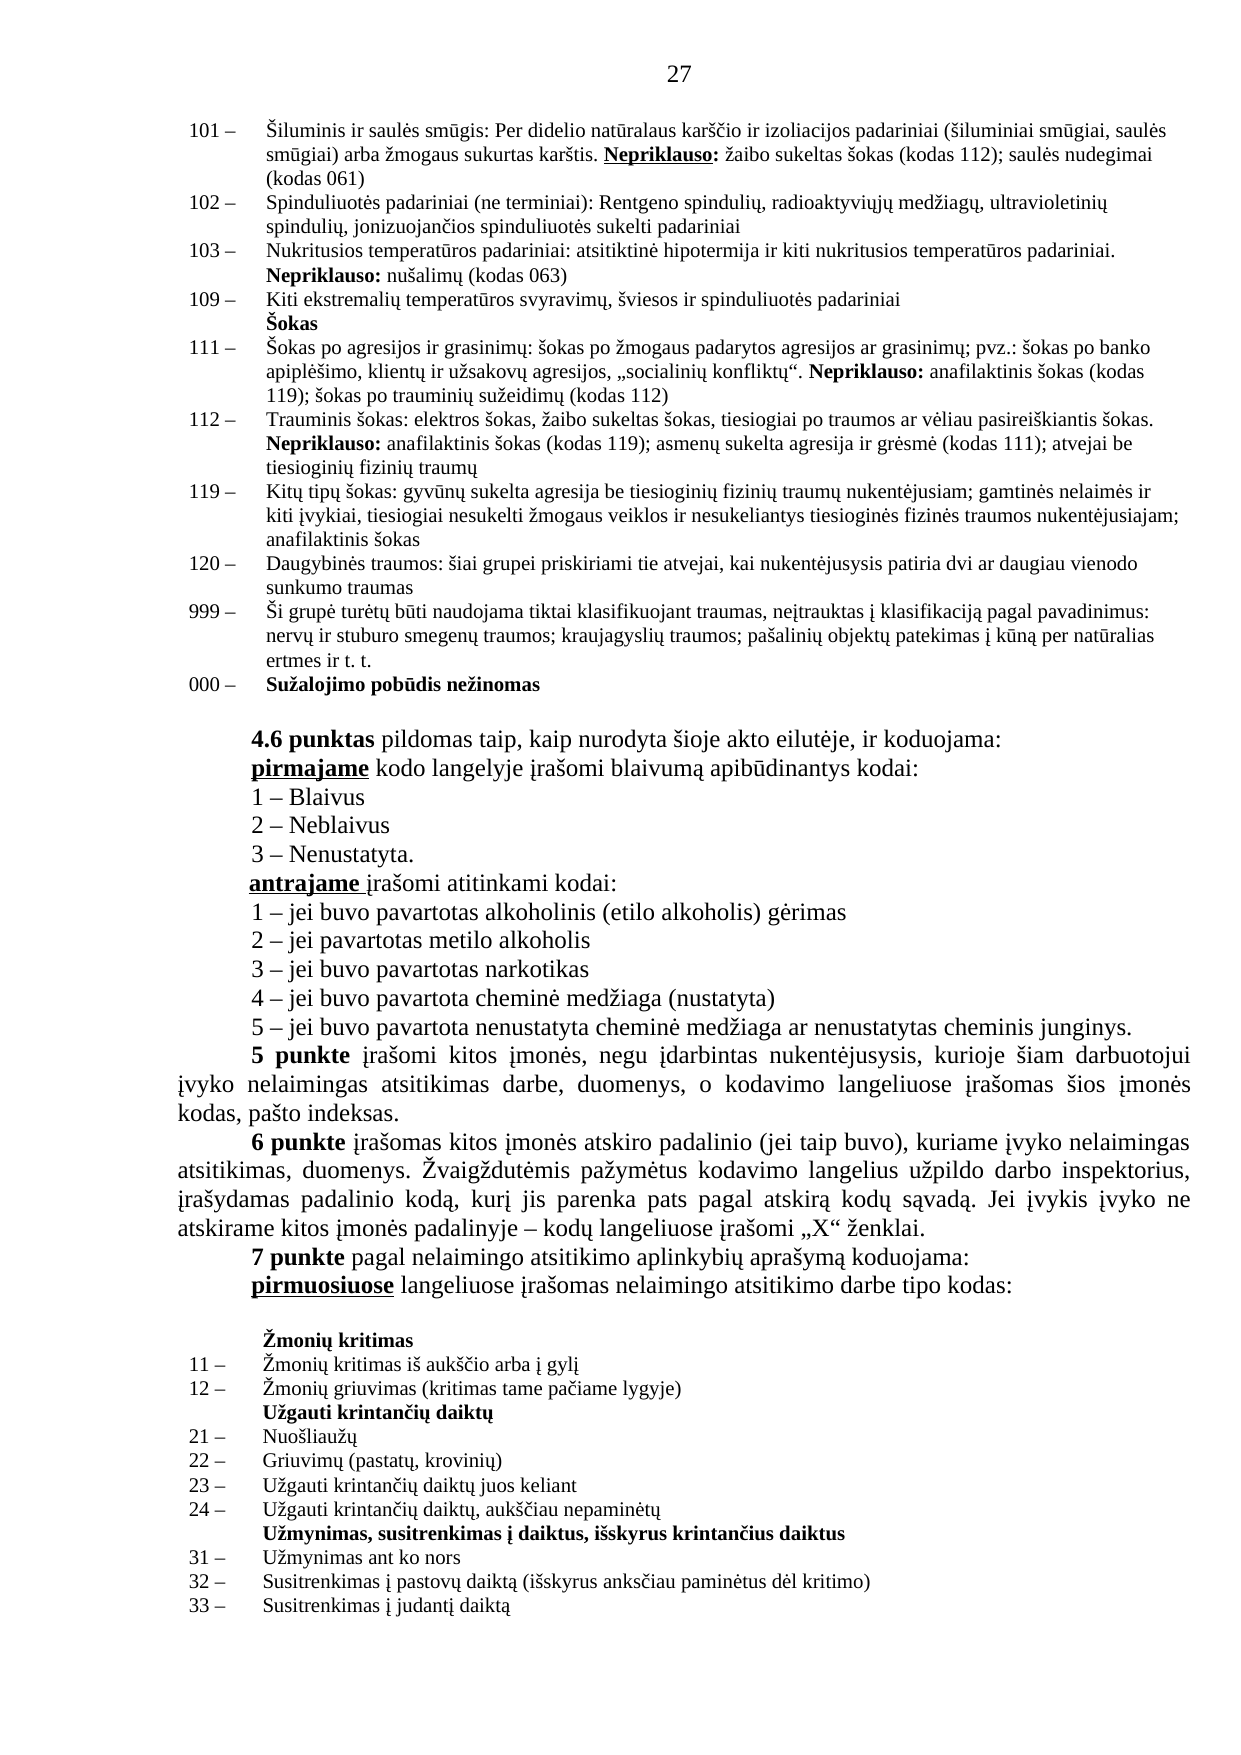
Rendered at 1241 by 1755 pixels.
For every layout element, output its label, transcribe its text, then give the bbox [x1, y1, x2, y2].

table_header Žmonių kritimas [251, 1328, 1181, 1352]
table_cell 33 – [177, 1593, 251, 1617]
table_cell Šokas po agresijos ir grasinimų: šokas po žmogaus padarytos agresijos ar grasinimų; pvz.: šokas po banko apiplėšimo, klientų ir užsakovų agresijos, „socialinių konfliktų“. Nepriklauso: anafilaktinis šokas (kodas 119); šokas po trauminių sužeidimų (kodas 112) [255, 335, 1181, 407]
table_cell 101 – [177, 118, 254, 190]
table_cell Užgauti krintančių daiktų, aukščiau nepaminėtų [251, 1497, 1181, 1521]
table_cell Trauminis šokas: elektros šokas, žaibo sukeltas šokas, tiesiogiai po traumos ar vėliau pasireiškiantis šokas. Nepriklauso: anafilaktinis šokas (kodas 119); asmenų sukelta agresija ir grėsmė (kodas 111); atvejai be tiesioginių fizinių traumų [255, 407, 1181, 479]
text 3 – Nenustatyta. [177, 839, 1192, 868]
text antrajame įrašomi atitinkami kodai: [177, 868, 1192, 897]
table_cell Žmonių kritimas iš aukščio arba į gylį [251, 1352, 1181, 1376]
table_cell 112 – [177, 407, 254, 479]
text 5 – jei buvo pavartota nenustatyta cheminė medžiaga ar nenustatytas cheminis junginys. [177, 1012, 1192, 1041]
text pirmajame kodo langelyje įrašomi blaivumą apibūdinantys kodai: [177, 753, 1192, 782]
text 6 punkte įrašomas kitos įmonės atskiro padalinio (jei taip buvo), kuriame įvyko nelaimingas atsitikimas, duomenys. Žvaigždutėmis pažymėtus kodavimo langelius užpildo darbo inspektorius, įrašydamas padalinio kodą, kurį jis parenka pats pagal atskirą kodų sąvadą. Jei įvykis įvyko ne atskirame kitos įmonės padalinyje – kodų langeliuose įrašomi „X“ ženklai. [177, 1127, 1192, 1242]
table_cell 120 – [177, 551, 254, 599]
table_cell 102 – [177, 190, 254, 238]
table_cell Susitrenkimas į judantį daiktą [251, 1593, 1181, 1617]
table_cell Spinduliuotės padariniai (ne terminiai): Rentgeno spindulių, radioaktyviųjų medžiagų, ultravioletinių spindulių, jonizuojančios spinduliuotės sukelti padariniai [255, 190, 1181, 238]
text 5 punkte įrašomi kitos įmonės, negu įdarbintas nukentėjusysis, kurioje šiam darbuotojui įvyko nelaimingas atsitikimas darbe, duomenys, o kodavimo langeliuose įrašomas šios įmonės kodas, pašto indeksas. [177, 1041, 1192, 1127]
table_cell 119 – [177, 479, 254, 551]
table_cell Daugybinės traumos: šiai grupei priskiriami tie atvejai, kai nukentėjusysis patiria dvi ar daugiau vienodo sunkumo traumas [255, 551, 1181, 599]
text 4.6 punktas pildomas taip, kaip nurodyta šioje akto eilutėje, ir koduojama: [177, 724, 1192, 753]
table_cell Kiti ekstremalių temperatūros svyravimų, šviesos ir spinduliuotės padariniai [255, 287, 1181, 311]
table_cell 32 – [177, 1569, 251, 1593]
table_cell Nukritusios temperatūros padariniai: atsitiktinė hipotermija ir kiti nukritusios temperatūros padariniai. Nepriklauso: nušalimų (kodas 063) [255, 239, 1181, 287]
table_cell 999 – 000 – [177, 599, 254, 696]
table_cell Užmynimas, susitrenkimas į daiktus, išskyrus krintančius daiktus [251, 1521, 1181, 1545]
table_cell Užgauti krintančių daiktų [251, 1400, 1181, 1424]
table_cell 12 – [177, 1376, 251, 1400]
text 7 punkte pagal nelaimingo atsitikimo aplinkybių aprašymą koduojama: [177, 1242, 1192, 1271]
table_cell 11 – [177, 1352, 251, 1376]
table_cell Žmonių griuvimas (kritimas tame pačiame lygyje) [251, 1376, 1181, 1400]
table_cell Užgauti krintančių daiktų juos keliant [251, 1473, 1181, 1497]
text pirmuosiuose langeliuose įrašomas nelaimingo atsitikimo darbe tipo kodas: [177, 1271, 1192, 1299]
table_cell [177, 1400, 251, 1424]
text 1 – jei buvo pavartotas alkoholinis (etilo alkoholis) gėrimas [177, 897, 1192, 926]
table_cell [177, 1521, 251, 1545]
table_cell Šiluminis ir saulės smūgis: Per didelio natūralaus karščio ir izoliacijos padariniai (šiluminiai smūgiai, saulės smūgiai) arba žmogaus sukurtas karštis. Nepriklauso: žaibo sukeltas šokas (kodas 112); saulės nudegimai (kodas 061) [255, 118, 1181, 190]
table_cell Užmynimas ant ko nors [251, 1545, 1181, 1569]
table_header [177, 1328, 251, 1352]
table_cell 109 – [177, 287, 254, 311]
text 1 – Blaivus [177, 782, 1192, 811]
table_cell Šokas [255, 311, 1181, 335]
table_cell Kitų tipų šokas: gyvūnų sukelta agresija be tiesioginių fizinių traumų nukentėjusiam; gamtinės nelaimės ir kiti įvykiai, tiesiogiai nesukelti žmogaus veiklos ir nesukeliantys tiesioginės fizinės traumos nukentėjusiajam; anafilaktinis šokas [255, 479, 1181, 551]
text 4 – jei buvo pavartota cheminė medžiaga (nustatyta) [177, 983, 1192, 1012]
table_cell 111 – [177, 335, 254, 407]
table_cell Susitrenkimas į pastovų daiktą (išskyrus anksčiau paminėtus dėl kritimo) [251, 1569, 1181, 1593]
table_cell 23 – [177, 1473, 251, 1497]
table_cell 31 – [177, 1545, 251, 1569]
table_cell [177, 311, 254, 335]
text 2 – jei pavartotas metilo alkoholis [177, 926, 1192, 954]
table_cell Nuošliaužų [251, 1424, 1181, 1448]
table_cell 103 – [177, 239, 254, 287]
table_cell Ši grupė turėtų būti naudojama tiktai klasifikuojant traumas, neįtrauktas į klasifikaciją pagal pavadinimus: nervų ir stuburo smegenų traumos; kraujagyslių traumos; pašalinių objektų patekimas į kūną per natūralias ertmes ir t. t. Sužalojimo pobūdis nežinomas [255, 599, 1181, 696]
text 3 – jei buvo pavartotas narkotikas [177, 954, 1192, 983]
text 2 – Neblaivus [177, 811, 1192, 839]
table_cell Griuvimų (pastatų, krovinių) [251, 1449, 1181, 1472]
table_cell 22 – [177, 1449, 251, 1472]
table_cell 21 – [177, 1424, 251, 1448]
table_cell 24 – [177, 1497, 251, 1521]
